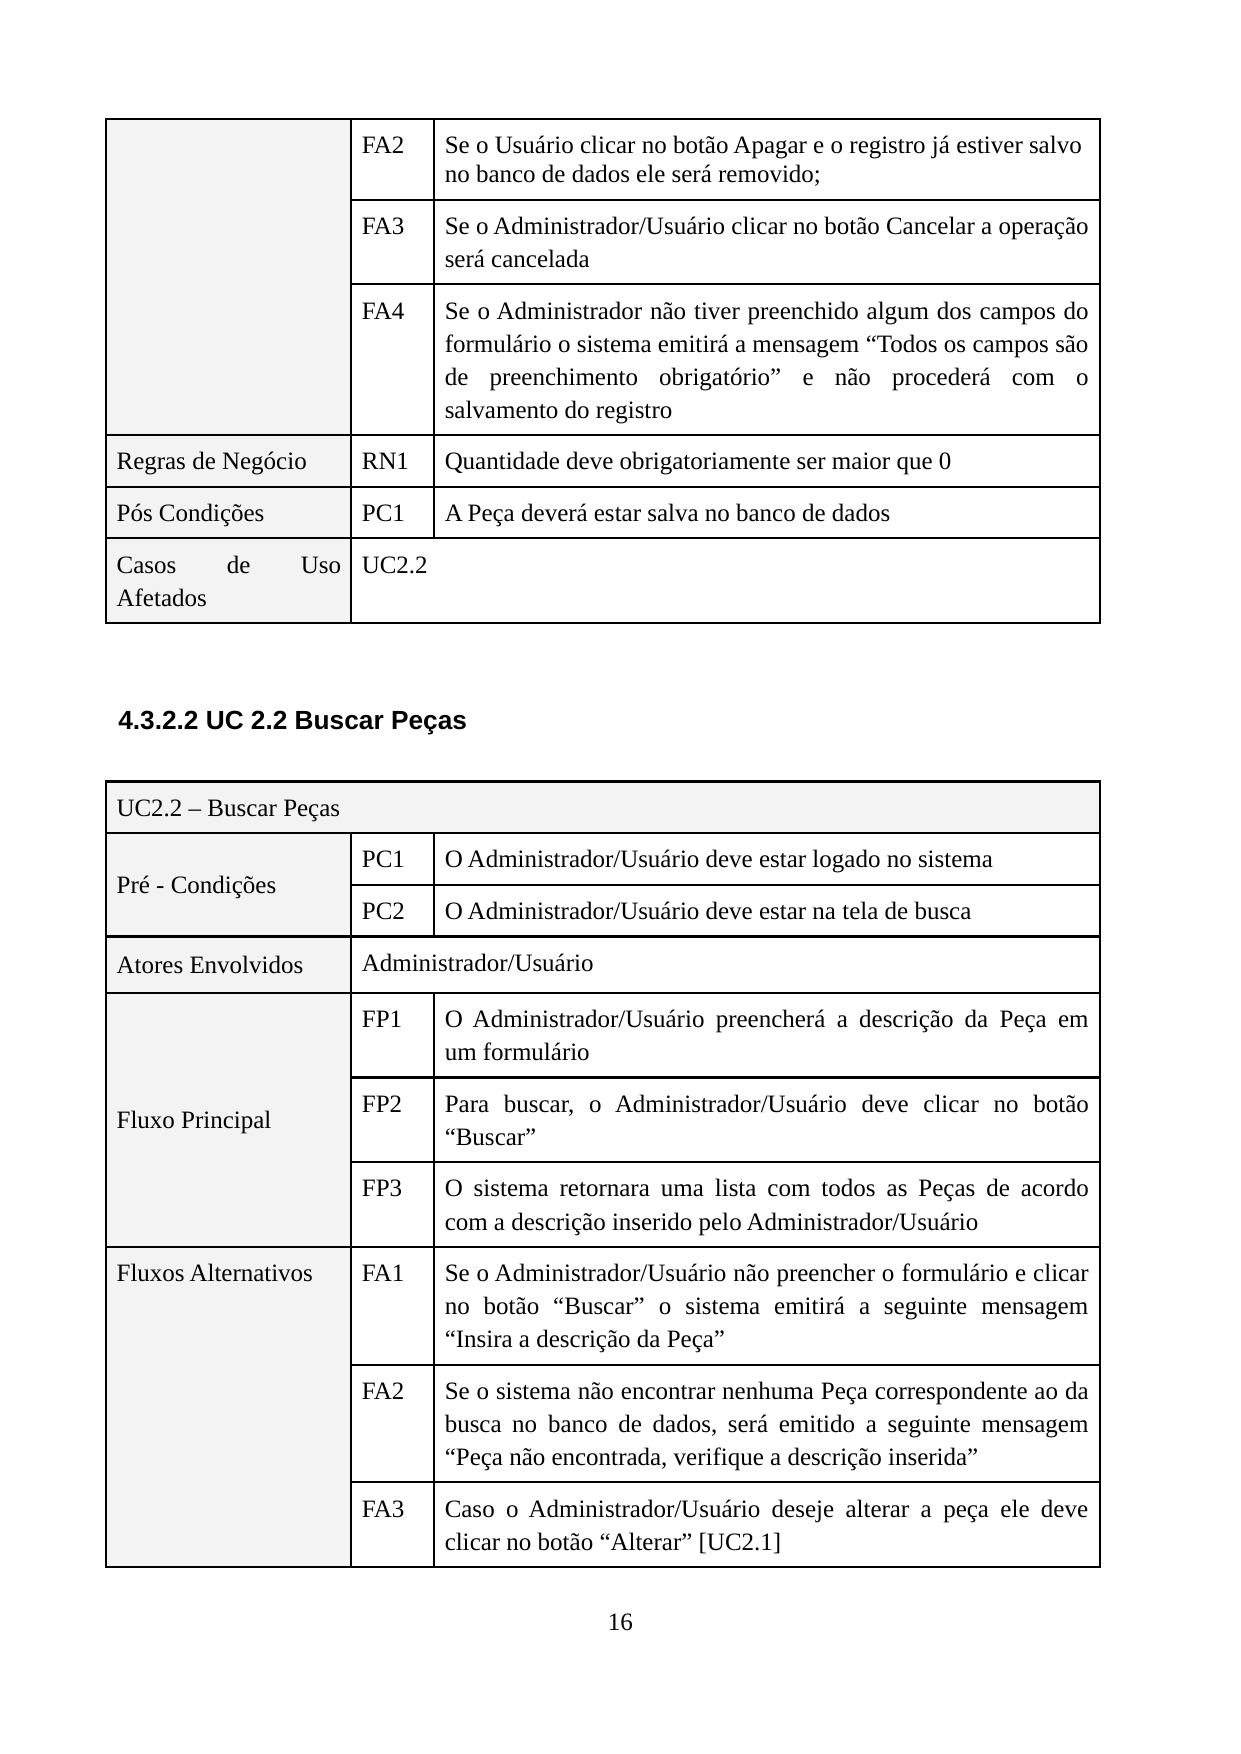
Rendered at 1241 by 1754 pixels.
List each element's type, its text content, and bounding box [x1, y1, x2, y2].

table_cell FA2 [352, 120, 433, 198]
table_cell FA1 [352, 1248, 433, 1363]
table_cell PC1 [352, 834, 433, 884]
table_cell FA4 [352, 285, 433, 434]
table_cell PC2 [352, 886, 433, 935]
table_cell FP3 [352, 1163, 433, 1246]
table_cell Se o Administrador/Usuário não preencher o formulário e clicar no botão “Buscar” o sistema emitirá a seguinte mensagem “Insira a descrição da Peça” [435, 1248, 1099, 1363]
table_cell O Administrador/Usuário deve estar logado no sistema [435, 834, 1099, 884]
table_cell A Peça deverá estar salva no banco de dados [435, 488, 1099, 537]
subtitle 4.3.2.2 UC 2.2 Buscar Peças [118, 705, 1122, 735]
table_cell Pós Condições [107, 488, 350, 537]
table_cell Para buscar, o Administrador/Usuário deve clicar no botão “Buscar” [435, 1079, 1099, 1161]
table_cell Se o Usuário clicar no botão Apagar e o registro já estiver salvo no banco de dados ele será removido; [435, 120, 1099, 198]
table_cell Se o sistema não encontrar nenhuma Peça correspondente ao da busca no banco de dados, será emitido a seguinte mensagem “Peça não encontrada, verifique a descrição inserida” [435, 1366, 1099, 1481]
table_cell FP2 [352, 1079, 433, 1161]
table_cell Fluxo Principal [107, 994, 350, 1246]
table_cell Caso o Administrador/Usuário deseje alterar a peça ele deve clicar no botão “Alterar” [UC2.1] [435, 1483, 1099, 1566]
table_cell RN1 [352, 436, 433, 486]
table_cell UC2.2 [352, 539, 1099, 622]
table_header UC2.2 – Buscar Peças [107, 783, 1099, 832]
table_cell O Administrador/Usuário deve estar na tela de busca [435, 886, 1099, 935]
table_cell FA3 [352, 1483, 433, 1566]
table_cell FA3 [352, 201, 433, 283]
table_cell Pré - Condições [107, 834, 350, 935]
table_cell O sistema retornara uma lista com todos as Peças de acordo com a descrição inserido pelo Administrador/Usuário [435, 1163, 1099, 1246]
table_cell O Administrador/Usuário preencherá a descrição da Peça em um formulário [435, 994, 1099, 1076]
table_cell Quantidade deve obrigatoriamente ser maior que 0 [435, 436, 1099, 486]
table_cell Atores Envolvidos [107, 938, 350, 992]
table_cell PC1 [352, 488, 433, 537]
table_cell FP1 [352, 994, 433, 1076]
table_cell Se o Administrador/Usuário clicar no botão Cancelar a operação será cancelada [435, 201, 1099, 283]
table_cell Casos de Uso Afetados [107, 539, 350, 622]
table_cell FA2 [352, 1366, 433, 1481]
table_cell Fluxos Alternativos [107, 1248, 350, 1566]
table_cell [107, 120, 350, 434]
table_cell Administrador/Usuário [352, 938, 1099, 992]
table_cell Regras de Negócio [107, 436, 350, 486]
table_cell Se o Administrador não tiver preenchido algum dos campos do formulário o sistema emitirá a mensagem “Todos os campos são de preenchimento obrigatório” e não procederá com o salvamento do registro [435, 285, 1099, 434]
